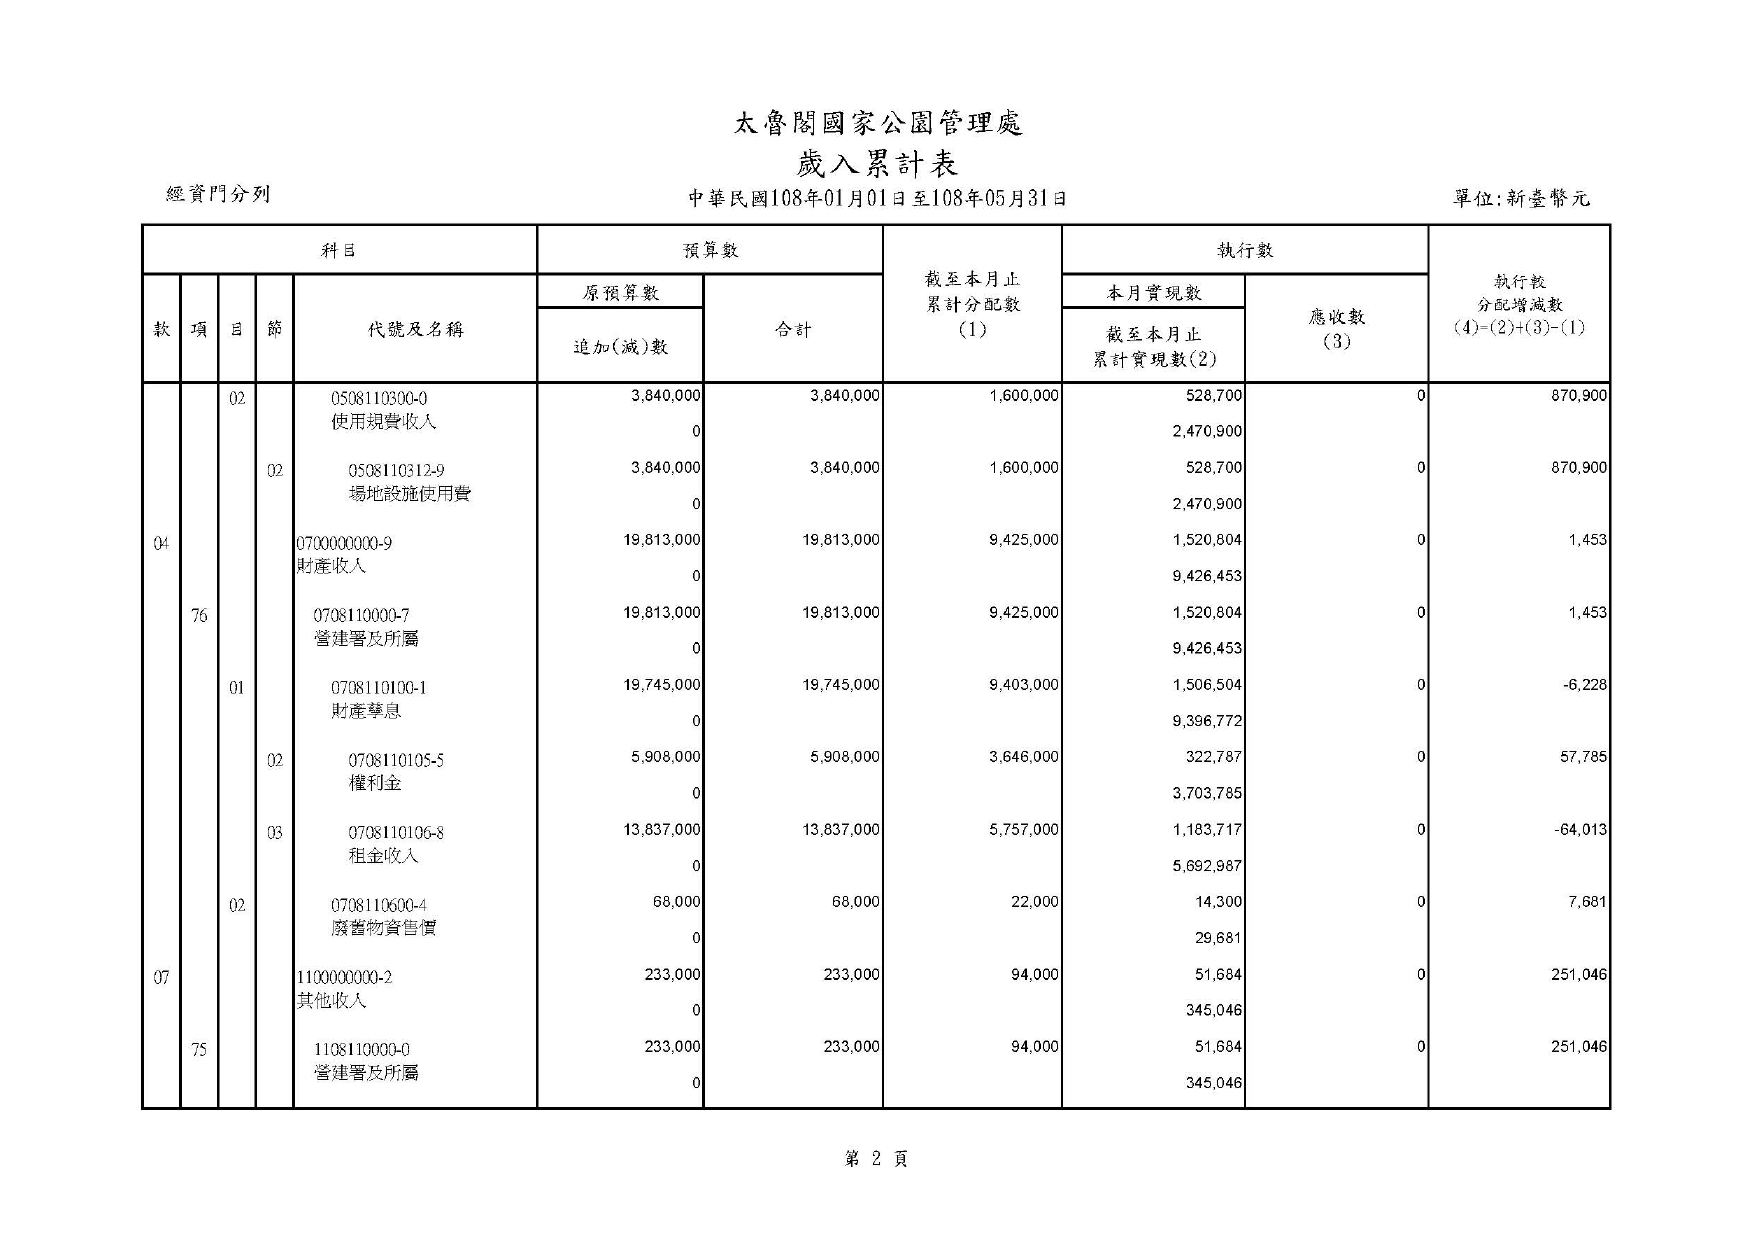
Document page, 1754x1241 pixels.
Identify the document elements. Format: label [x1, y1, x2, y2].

picture [59, 59, 1695, 1216]
